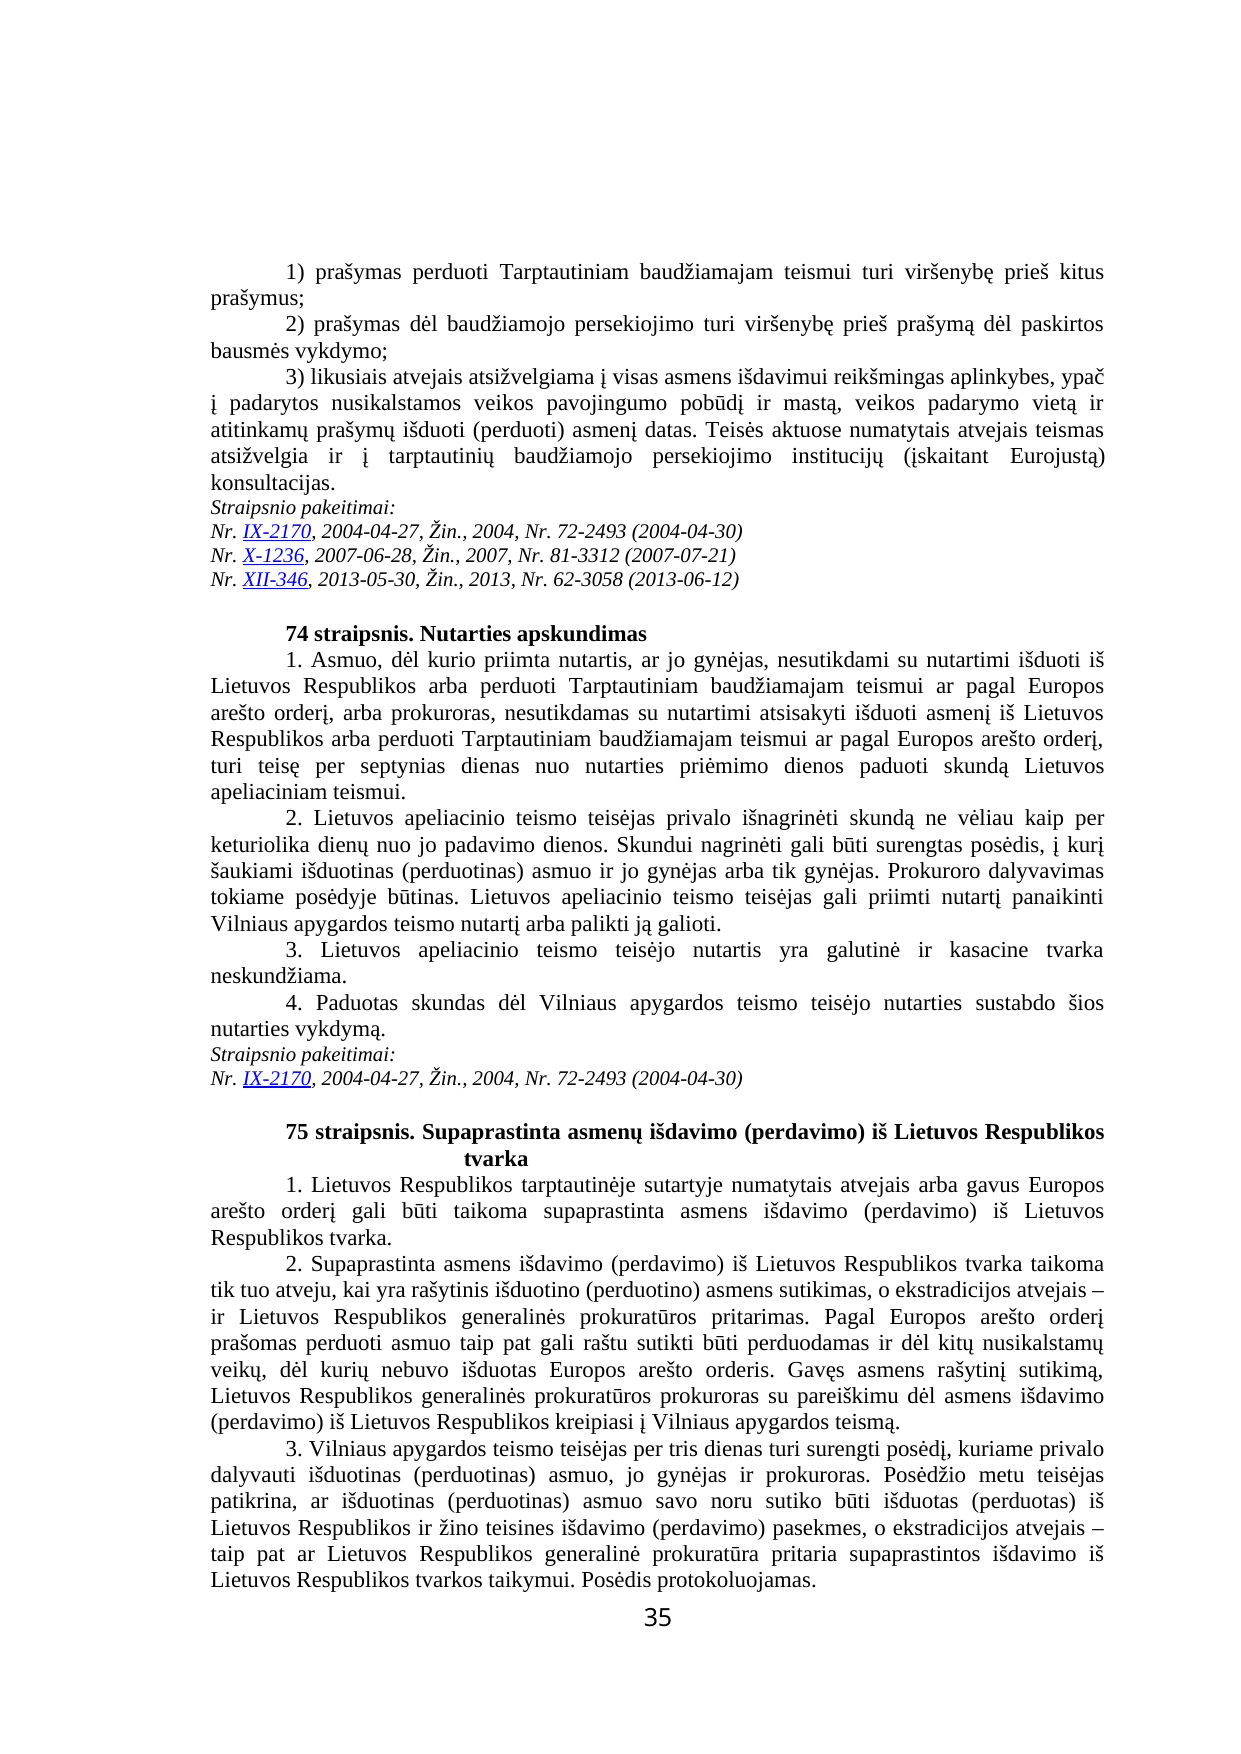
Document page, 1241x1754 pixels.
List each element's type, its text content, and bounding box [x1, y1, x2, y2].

text 1. Asmuo, dėl kurio priimta nutartis, ar jo gynėjas, nesutikdami su nutartimi išduoti iš Lietuvos Respublikos arba perduoti Tarptautiniam baudžiamajam teismui ar pagal Europos arešto orderį, arba prokuroras, nesutikdamas su nutartimi atsisakyti išduoti asmenį iš Lietuvos Respublikos arba perduoti Tarptautiniam baudžiamajam teismui ar pagal Europos arešto orderį, turi teisę per septynias dienas nuo nutarties priėmimo dienos paduoti skundą Lietuvos apeliaciniam teismui. [210, 646, 1105, 804]
text Nr. XII-346, 2013-05-30, Žin., 2013, Nr. 62-3058 (2013-06-12) [210, 567, 1105, 591]
text 3) likusiais atvejais atsižvelgiama į visas asmens išdavimui reikšmingas aplinkybes, ypač į padarytos nusikalstamos veikos pavojingumo pobūdį ir mastą, veikos padarymo vietą ir atitinkamų prašymų išduoti (perduoti) asmenį datas. Teisės aktuose numatytais atvejais teismas atsižvelgia ir į tarptautinių baudžiamojo persekiojimo institucijų (įskaitant Eurojustą) konsultacijas. [210, 363, 1105, 495]
text Straipsnio pakeitimai: [210, 495, 1105, 519]
text 2. Supaprastinta asmens išdavimo (perdavimo) iš Lietuvos Respublikos tvarka taikoma tik tuo atveju, kai yra rašytinis išduotino (perduotino) asmens sutikimas, o ekstradicijos atvejais – ir Lietuvos Respublikos generalinės prokuratūros pritarimas. Pagal Europos arešto orderį prašomas perduoti asmuo taip pat gali raštu sutikti būti perduodamas ir dėl kitų nusikalstamų veikų, dėl kurių nebuvo išduotas Europos arešto orderis. Gavęs asmens rašytinį sutikimą, Lietuvos Respublikos generalinės prokuratūros prokuroras su pareiškimu dėl asmens išdavimo (perdavimo) iš Lietuvos Respublikos kreipiasi į Vilniaus apygardos teismą. [210, 1250, 1105, 1435]
text Straipsnio pakeitimai: [210, 1042, 1105, 1066]
text 1. Lietuvos Respublikos tarptautinėje sutartyje numatytais atvejais arba gavus Europos arešto orderį gali būti taikoma supaprastinta asmens išdavimo (perdavimo) iš Lietuvos Respublikos tvarka. [210, 1171, 1105, 1250]
text 4. Paduotas skundas dėl Vilniaus apygardos teismo teisėjo nutarties sustabdo šios nutarties vykdymą. [210, 989, 1105, 1042]
text 75 straipsnis. Supaprastinta asmenų išdavimo (perdavimo) iš Lietuvos Respublikos tvarka [285, 1118, 1105, 1171]
text 74 straipsnis. Nutarties apskundimas [210, 620, 1105, 646]
text 1) prašymas perduoti Tarptautiniam baudžiamajam teismui turi viršenybę prieš kitus prašymus; [210, 258, 1105, 310]
text 3. Lietuvos apeliacinio teismo teisėjo nutartis yra galutinė ir kasacine tvarka neskundžiama. [210, 936, 1105, 989]
text Nr. X-1236, 2007-06-28, Žin., 2007, Nr. 81-3312 (2007-07-21) [210, 543, 1105, 567]
text 2) prašymas dėl baudžiamojo persekiojimo turi viršenybę prieš prašymą dėl paskirtos bausmės vykdymo; [210, 310, 1105, 363]
text Nr. IX-2170, 2004-04-27, Žin., 2004, Nr. 72-2493 (2004-04-30) [210, 1066, 1105, 1090]
text 3. Vilniaus apygardos teismo teisėjas per tris dienas turi surengti posėdį, kuriame privalo dalyvauti išduotinas (perduotinas) asmuo, jo gynėjas ir prokuroras. Posėdžio metu teisėjas patikrina, ar išduotinas (perduotinas) asmuo savo noru sutiko būti išduotas (perduotas) iš Lietuvos Respublikos ir žino teisines išdavimo (perdavimo) pasekmes, o ekstradicijos atvejais – taip pat ar Lietuvos Respublikos generalinė prokuratūra pritaria supaprastintos išdavimo iš Lietuvos Respublikos tvarkos taikymui. Posėdis protokoluojamas. [210, 1435, 1105, 1593]
text 2. Lietuvos apeliacinio teismo teisėjas privalo išnagrinėti skundą ne vėliau kaip per keturiolika dienų nuo jo padavimo dienos. Skundui nagrinėti gali būti surengtas posėdis, į kurį šaukiami išduotinas (perduotinas) asmuo ir jo gynėjas arba tik gynėjas. Prokuroro dalyvavimas tokiame posėdyje būtinas. Lietuvos apeliacinio teismo teisėjas gali priimti nutartį panaikinti Vilniaus apygardos teismo nutartį arba palikti ją galioti. [210, 804, 1105, 936]
text Nr. IX-2170, 2004-04-27, Žin., 2004, Nr. 72-2493 (2004-04-30) [210, 519, 1105, 543]
